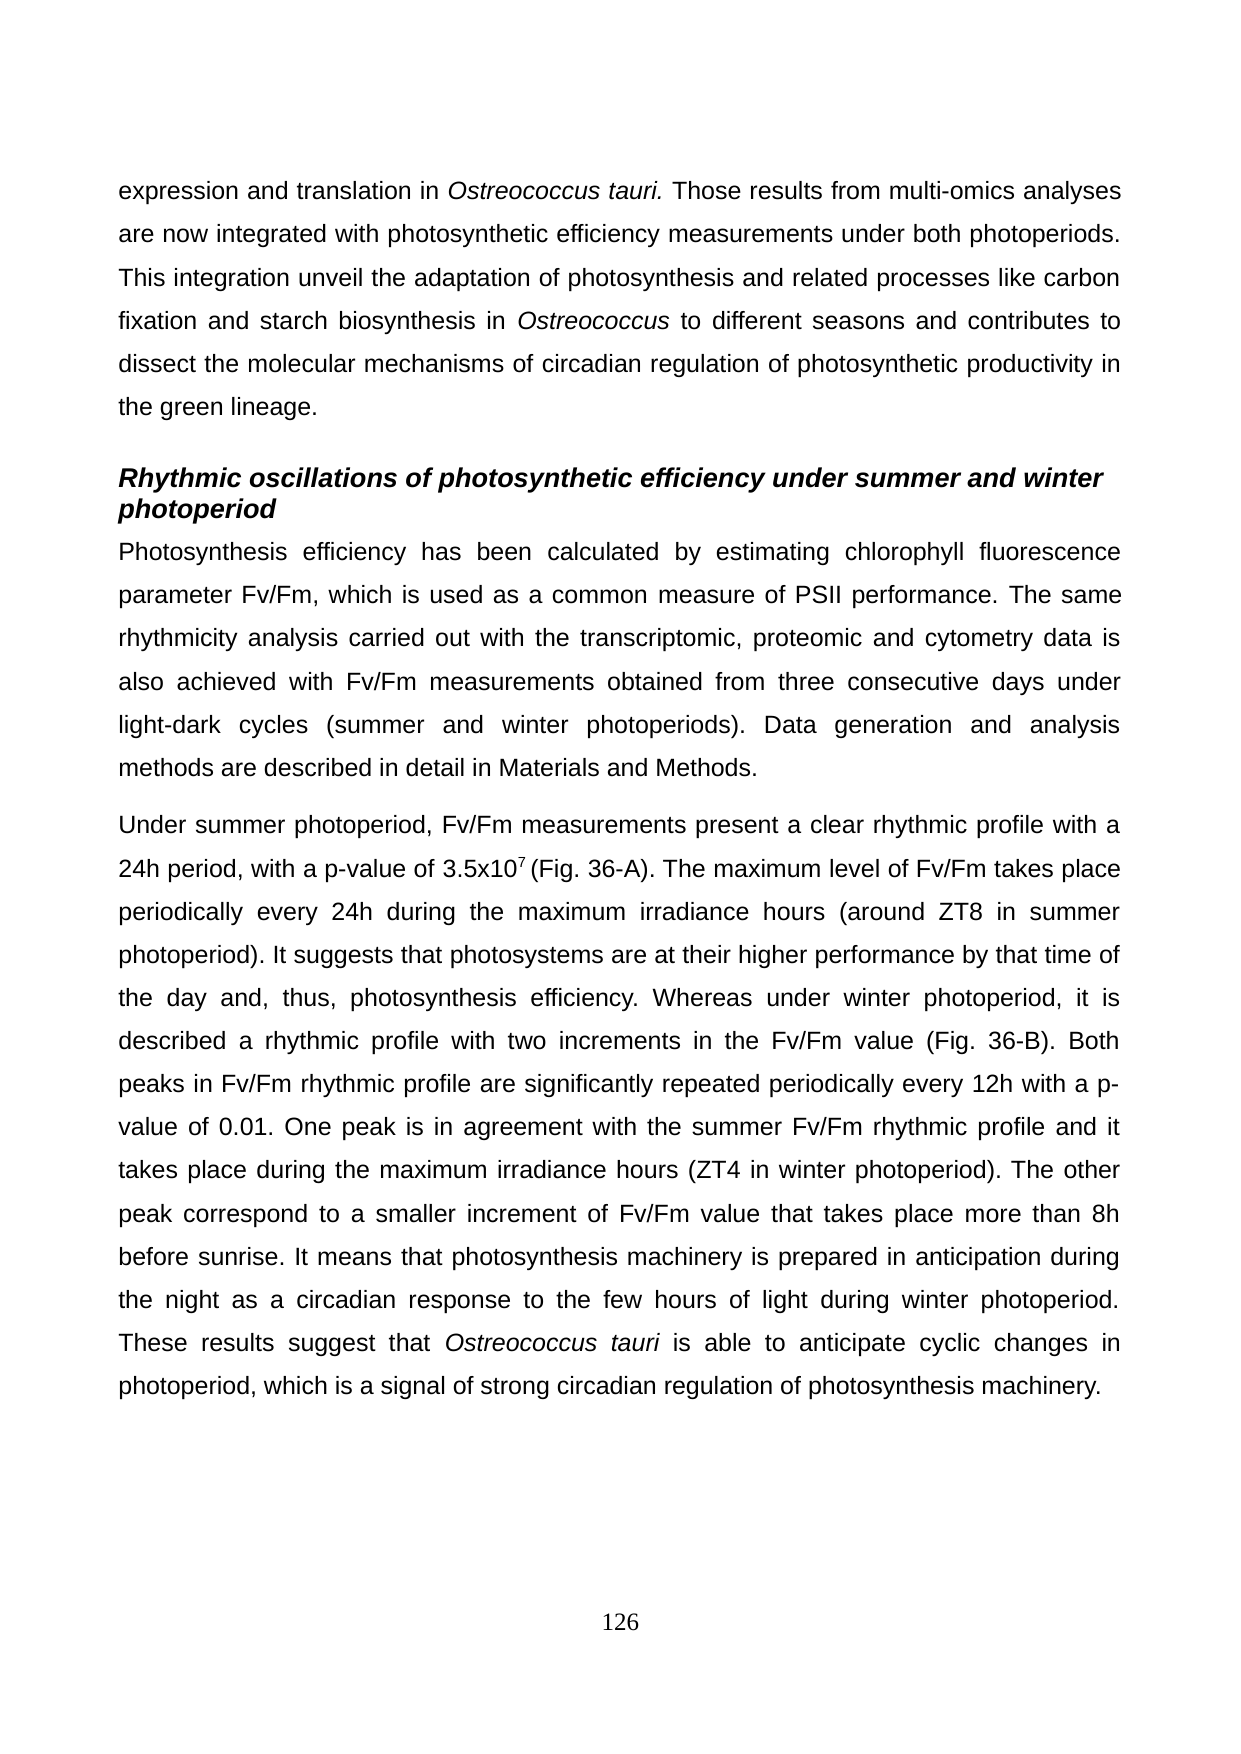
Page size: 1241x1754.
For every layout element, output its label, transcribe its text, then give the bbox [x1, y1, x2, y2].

text Under summer photoperiod, Fv/Fm measurements present a clear rhythmic profile with a 24h period, with a p-value of 3.5x107 (Fig. 36-A). The maximum level of Fv/Fm takes place periodically every 24h during the maximum irradiance hours (around ZT8 in summer photoperiod). It suggests that photosystems are at their higher performance by that time of the day and, thus, photosynthesis efficiency. Whereas under winter photoperiod, it is described a rhythmic profile with two increments in the Fv/Fm value (Fig. 36-B). Both peaks in Fv/Fm rhythmic profile are significantly repeated periodically every 12h with a p-value of 0.01. One peak is in agreement with the summer Fv/Fm rhythmic profile and it takes place during the maximum irradiance hours (ZT4 in winter photoperiod). The other peak correspond to a smaller increment of Fv/Fm value that takes place more than 8h before sunrise. It means that photosynthesis machinery is prepared in anticipation during the night as a circadian response to the few hours of light during winter photoperiod. These results suggest that Ostreococcus tauri is able to anticipate cyclic changes in photoperiod, which is a signal of strong circadian regulation of photosynthesis machinery. [118, 811, 1122, 1400]
text Photosynthesis efficiency has been calculated by estimating chlorophyll fluorescence parameter Fv/Fm, which is used as a common measure of PSII performance. The same rhythmicity analysis carried out with the transcriptomic, proteomic and cytometry data is also achieved with Fv/Fm measurements obtained from three consecutive days under light-dark cycles (summer and winter photoperiods). Data generation and analysis methods are described in detail in Materials and Methods. [118, 537, 1122, 782]
text expression and translation in Ostreococcus tauri. Those results from multi-omics analyses are now integrated with photosynthetic efficiency measurements under both photoperiods. This integration unveil the adaptation of photosynthesis and related processes like carbon fixation and starch biosynthesis in Ostreococcus to different seasons and contributes to dissect the molecular mechanisms of circadian regulation of photosynthetic productivity in the green lineage. [118, 176, 1122, 421]
subtitle Rhythmic oscillations of photosynthetic efficiency under summer and winter photoperiod [118, 462, 1122, 525]
